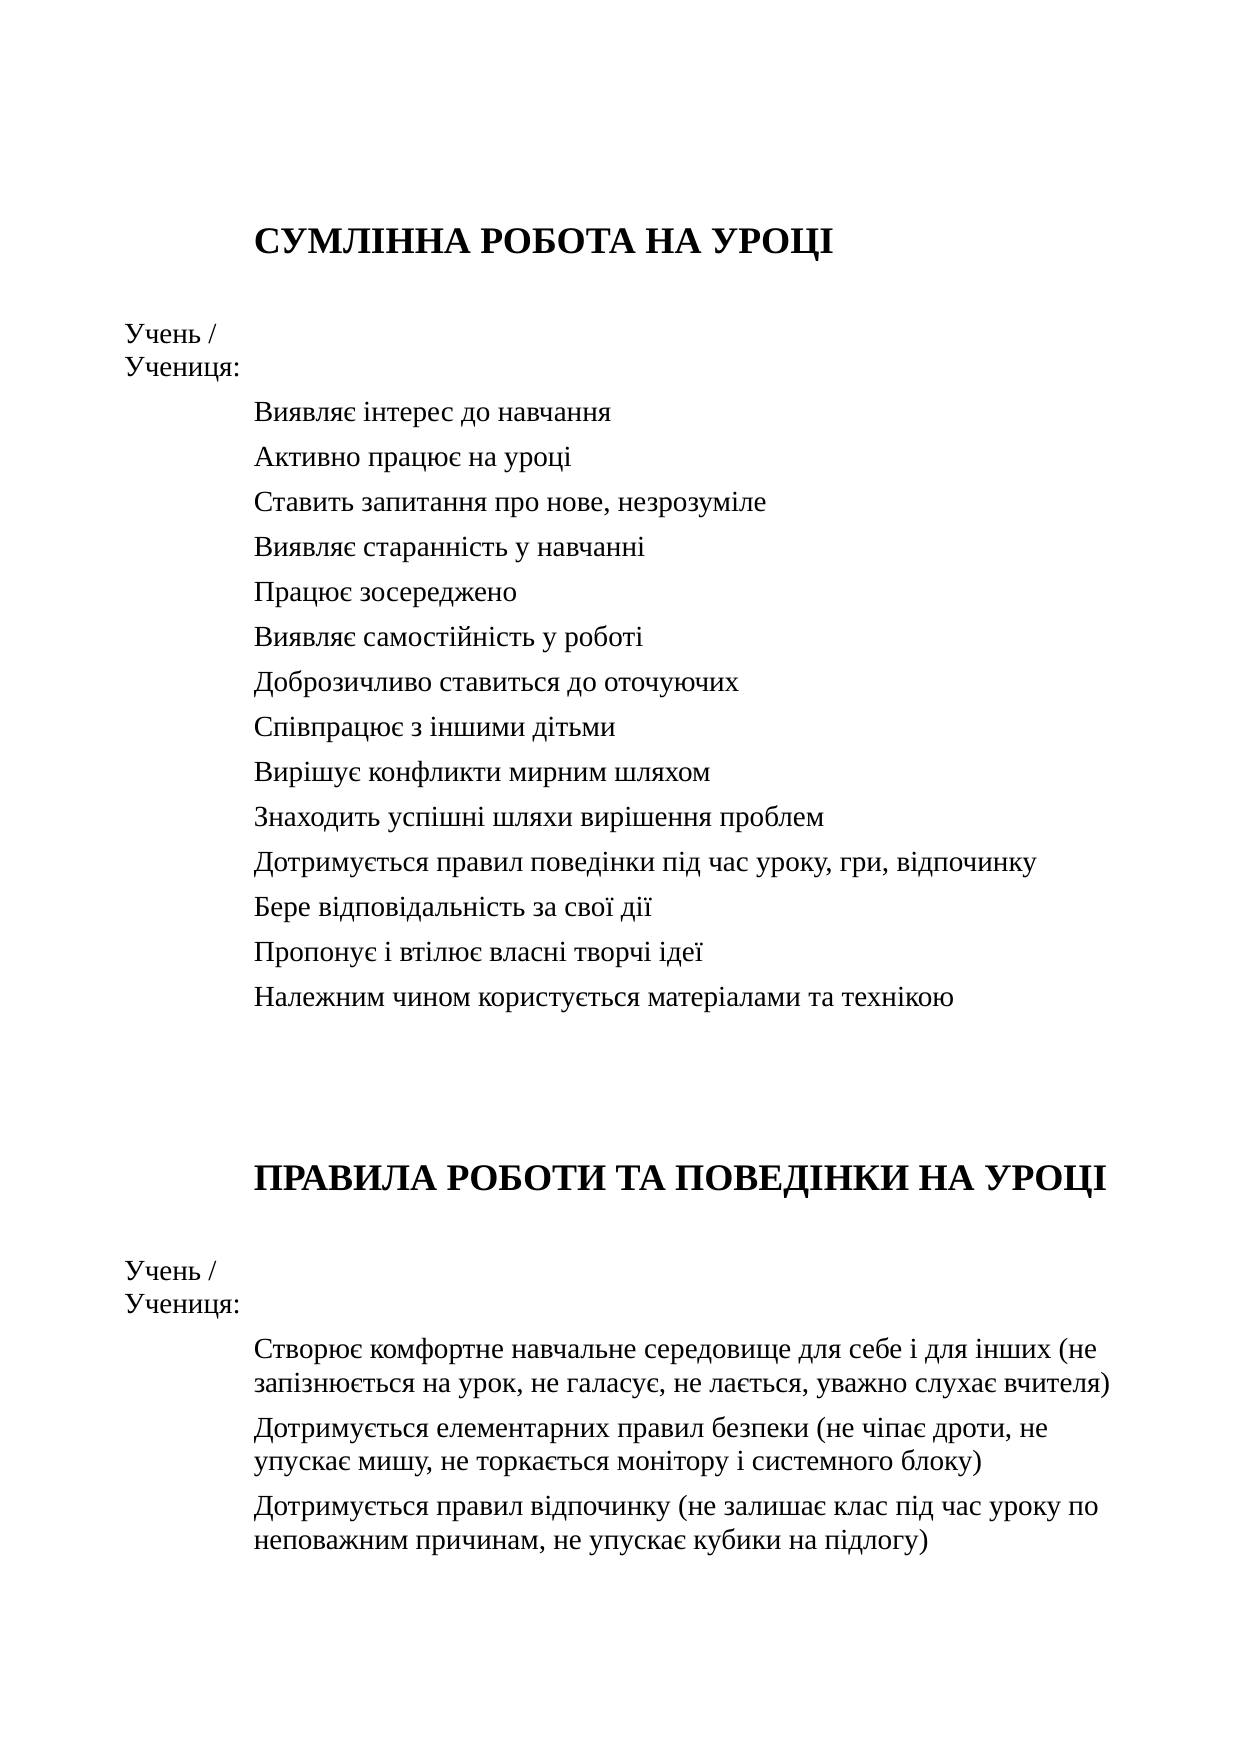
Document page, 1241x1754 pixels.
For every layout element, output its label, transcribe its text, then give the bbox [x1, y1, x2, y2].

table_cell [118, 1325, 248, 1404]
table_cell [118, 929, 248, 973]
table_cell Дотримується елементарних правил безпеки (не чіпає дроти, не упускає мишу, не торкається монітору і системного блоку) [248, 1404, 1123, 1482]
table_cell [118, 1404, 248, 1482]
table_cell [118, 569, 248, 613]
table_cell Доброзичливо ставиться до оточуючих [248, 659, 1123, 703]
table_cell Учень / Учениця: [118, 1247, 248, 1325]
table_cell [248, 1247, 1123, 1325]
table_cell [118, 884, 248, 928]
table_header [118, 169, 248, 310]
table_cell [118, 974, 248, 1020]
table_cell [118, 1483, 248, 1561]
table_header СУМЛІННА РОБОТА НА УРОЦІ [248, 169, 1123, 310]
table_cell Належним чином користується матеріалами та технікою [248, 974, 1123, 1020]
table_cell [118, 614, 248, 658]
table_cell [118, 749, 248, 793]
table_cell Створює комфортне навчальне середовище для себе і для інших (не запізнюється на урок, не галасує, не лається, уважно слухає вчителя) [248, 1325, 1123, 1404]
table_cell Вирішує конфликти мирним шляхом [248, 749, 1123, 793]
table_cell [118, 389, 248, 433]
table_header [118, 1106, 248, 1247]
table_cell [118, 434, 248, 478]
table_cell [118, 659, 248, 703]
table_cell Дотримується правил відпочинку (не залишає клас під час уроку по неповажним причинам, не упускає кубики на підлогу) [248, 1483, 1123, 1561]
table_cell Активно працює на уроці [248, 434, 1123, 478]
table_cell Бере відповідальність за свої дії [248, 884, 1123, 928]
table_header ПРАВИЛА РОБОТИ ТА ПОВЕДІНКИ НА УРОЦІ [248, 1106, 1123, 1247]
table_cell Знаходить успішні шляхи вирішення проблем [248, 794, 1123, 838]
table_cell Пропонує і втілює власні творчі ідеї [248, 929, 1123, 973]
table_cell [118, 704, 248, 748]
table_cell [118, 524, 248, 568]
table_cell Співпрацює з іншими дітьми [248, 704, 1123, 748]
table_cell Дотримується правил поведінки під час уроку, гри, відпочинку [248, 839, 1123, 883]
table_cell Ставить запитання про нове, незрозуміле [248, 479, 1123, 523]
table_cell Працює зосереджено [248, 569, 1123, 613]
table_cell Виявляє самостійність у роботі [248, 614, 1123, 658]
table_cell Виявляє інтерес до навчання [248, 389, 1123, 433]
table_cell [248, 310, 1123, 388]
table_cell Виявляє старанність у навчанні [248, 524, 1123, 568]
table_cell [118, 479, 248, 523]
table_cell [118, 839, 248, 883]
table_cell [118, 794, 248, 838]
table_cell Учень / Учениця: [118, 310, 248, 388]
